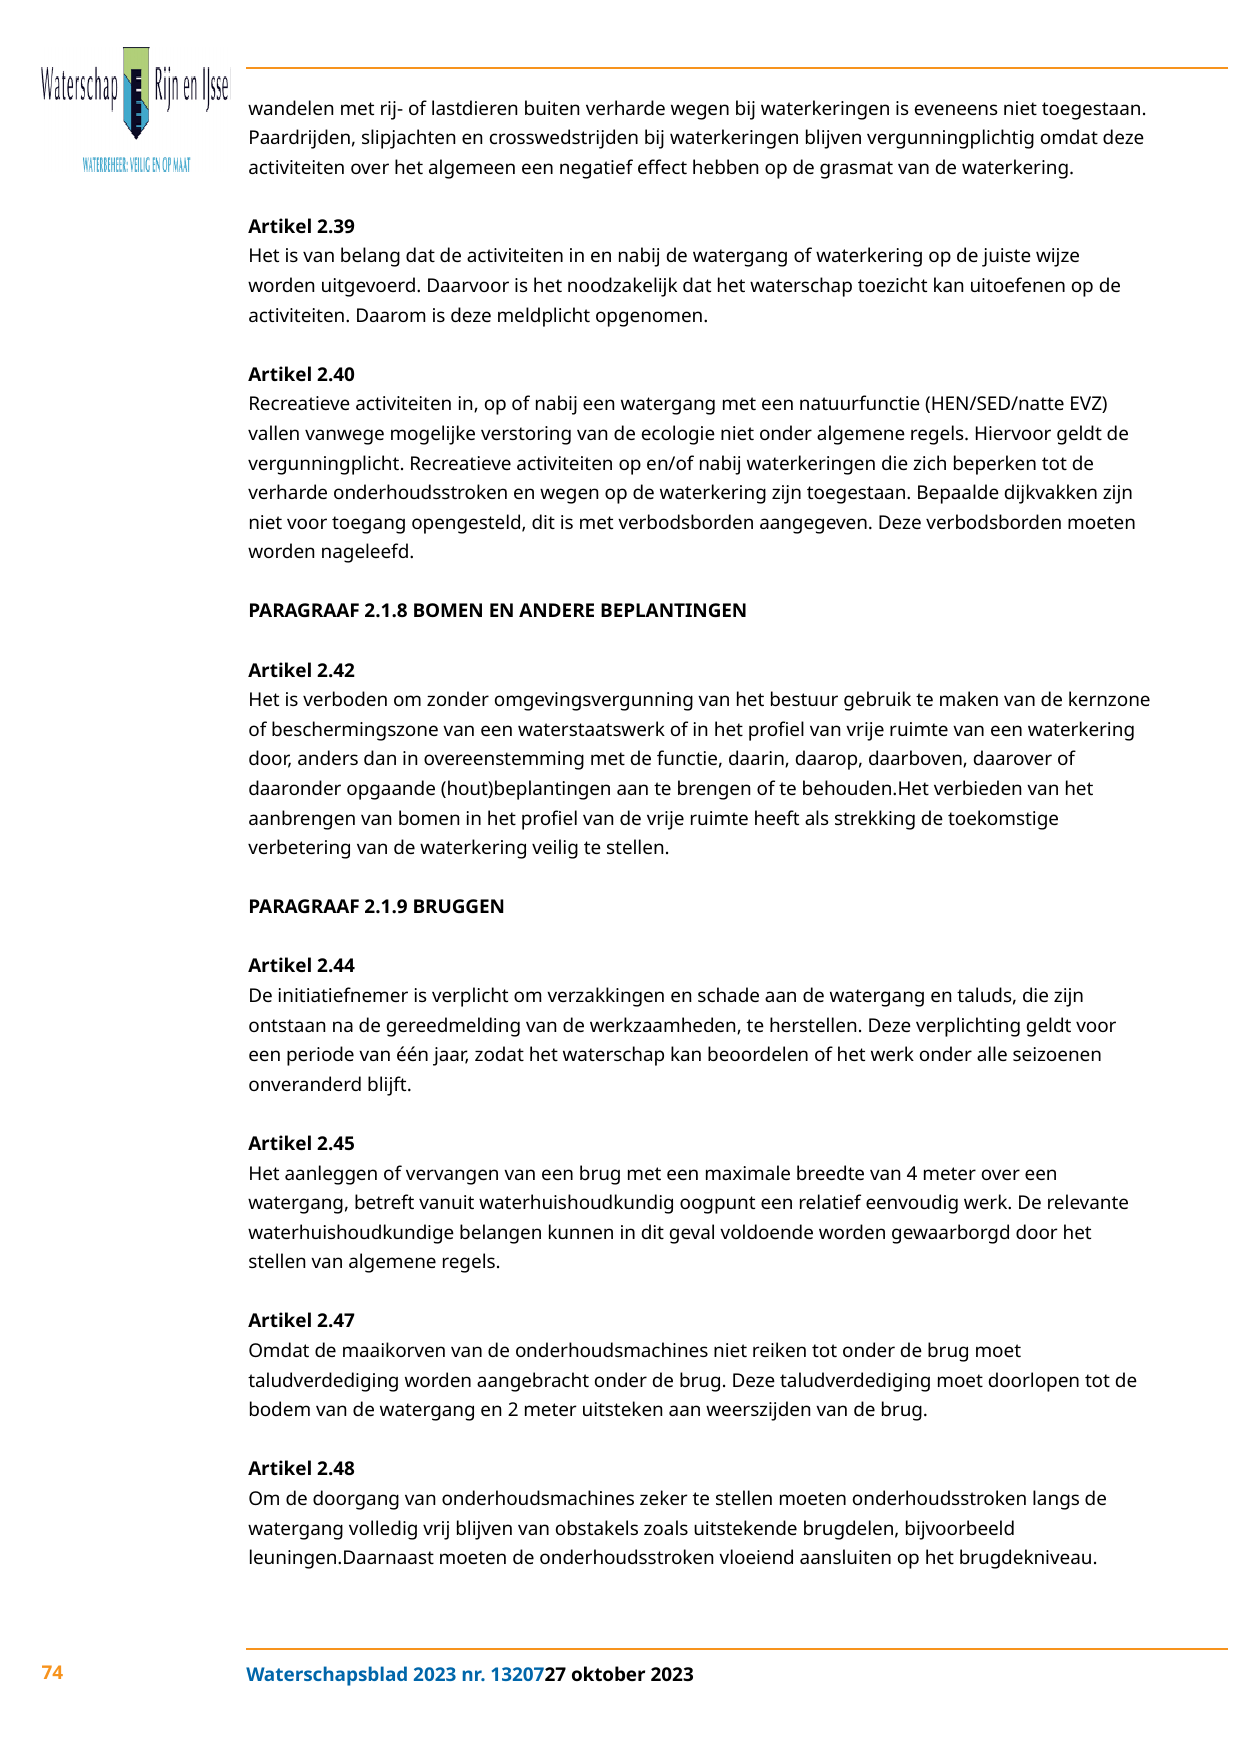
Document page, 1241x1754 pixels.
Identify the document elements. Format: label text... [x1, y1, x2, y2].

text PARAGRAAF 2.1.8 BOMEN EN ANDERE BEPLANTINGEN [248, 598, 1152, 623]
text Artikel 2.42 [248, 657, 1152, 683]
text Artikel 2.39 [248, 213, 1152, 239]
text De initiatiefnemer is verplicht om verzakkingen en schade aan de watergang en taluds, die zijn ontstaan na de gereedmelding van de werkzaamheden, te herstellen. Deze verplichting geldt voor een periode van één jaar, zodat het waterschap kan beoordelen of het werk onder alle seizoenen onveranderd blijft. [248, 982, 1152, 1097]
text Recreatieve activiteiten in, op of nabij een watergang met een natuurfunctie (HEN/SED/natte EVZ) vallen vanwege mogelijke verstoring van de ecologie niet onder algemene regels. Hiervoor geldt de vergunningplicht. Recreatieve activiteiten op en/of nabij waterkeringen die zich beperken tot de verharde onderhoudsstroken en wegen op de waterkering zijn toegestaan. Bepaalde dijkvakken zijn niet voor toegang opengesteld, dit is met verbodsborden aangegeven. Deze verbodsborden moeten worden nageleefd. [248, 391, 1152, 564]
text Omdat de maaikorven van de onderhoudsmachines niet reiken tot onder de brug moet taludverdediging worden aangebracht onder de brug. Deze taludverdediging moet doorlopen tot de bodem van de watergang en 2 meter uitsteken aan weerszijden van de brug. [248, 1337, 1152, 1422]
text Om de doorgang van onderhoudsmachines zeker te stellen moeten onderhoudsstroken langs de watergang volledig vrij blijven van obstakels zoals uitstekende brugdelen, bijvoorbeeld leuningen.Daarnaast moeten de onderhoudsstroken vloeiend aansluiten op het brugdekniveau. [248, 1485, 1152, 1570]
text Artikel 2.45 [248, 1130, 1152, 1156]
picture [41, 47, 231, 172]
text Artikel 2.47 [248, 1308, 1152, 1333]
text Artikel 2.48 [248, 1456, 1152, 1481]
text Artikel 2.44 [248, 953, 1152, 978]
text Het is van belang dat de activiteiten in en nabij de watergang of waterkering op de juiste wijze worden uitgevoerd. Daarvoor is het noodzakelijk dat het waterschap toezicht kan uitoefenen op de activiteiten. Daarom is deze meldplicht opgenomen. [248, 243, 1152, 328]
text Artikel 2.40 [248, 361, 1152, 387]
text Het is verboden om zonder omgevingsvergunning van het bestuur gebruik te maken van de kernzone of beschermingszone van een waterstaatswerk of in het profiel van vrije ruimte van een waterkering door, anders dan in overeenstemming met de functie, daarin, daarop, daarboven, daarover of daaronder opgaande (hout)beplantingen aan te brengen of te behouden.Het verbieden van het aanbrengen van bomen in het profiel van de vrije ruimte heeft als strekking de toekomstige verbetering van de waterkering veilig te stellen. [248, 686, 1152, 860]
text wandelen met rij- of lastdieren buiten verharde wegen bij waterkeringen is eveneens niet toegestaan. Paardrijden, slipjachten en crosswedstrijden bij waterkeringen blijven vergunningplichtig omdat deze activiteiten over het algemeen een negatief effect hebben op de grasmat van de waterkering. [248, 95, 1152, 180]
text Het aanleggen of vervangen van een brug met een maximale breedte van 4 meter over een watergang, betreft vanuit waterhuishoudkundig oogpunt een relatief eenvoudig werk. De relevante waterhuishoudkundige belangen kunnen in dit geval voldoende worden gewaarborgd door het stellen van algemene regels. [248, 1160, 1152, 1274]
text PARAGRAAF 2.1.9 BRUGGEN [248, 893, 1152, 919]
